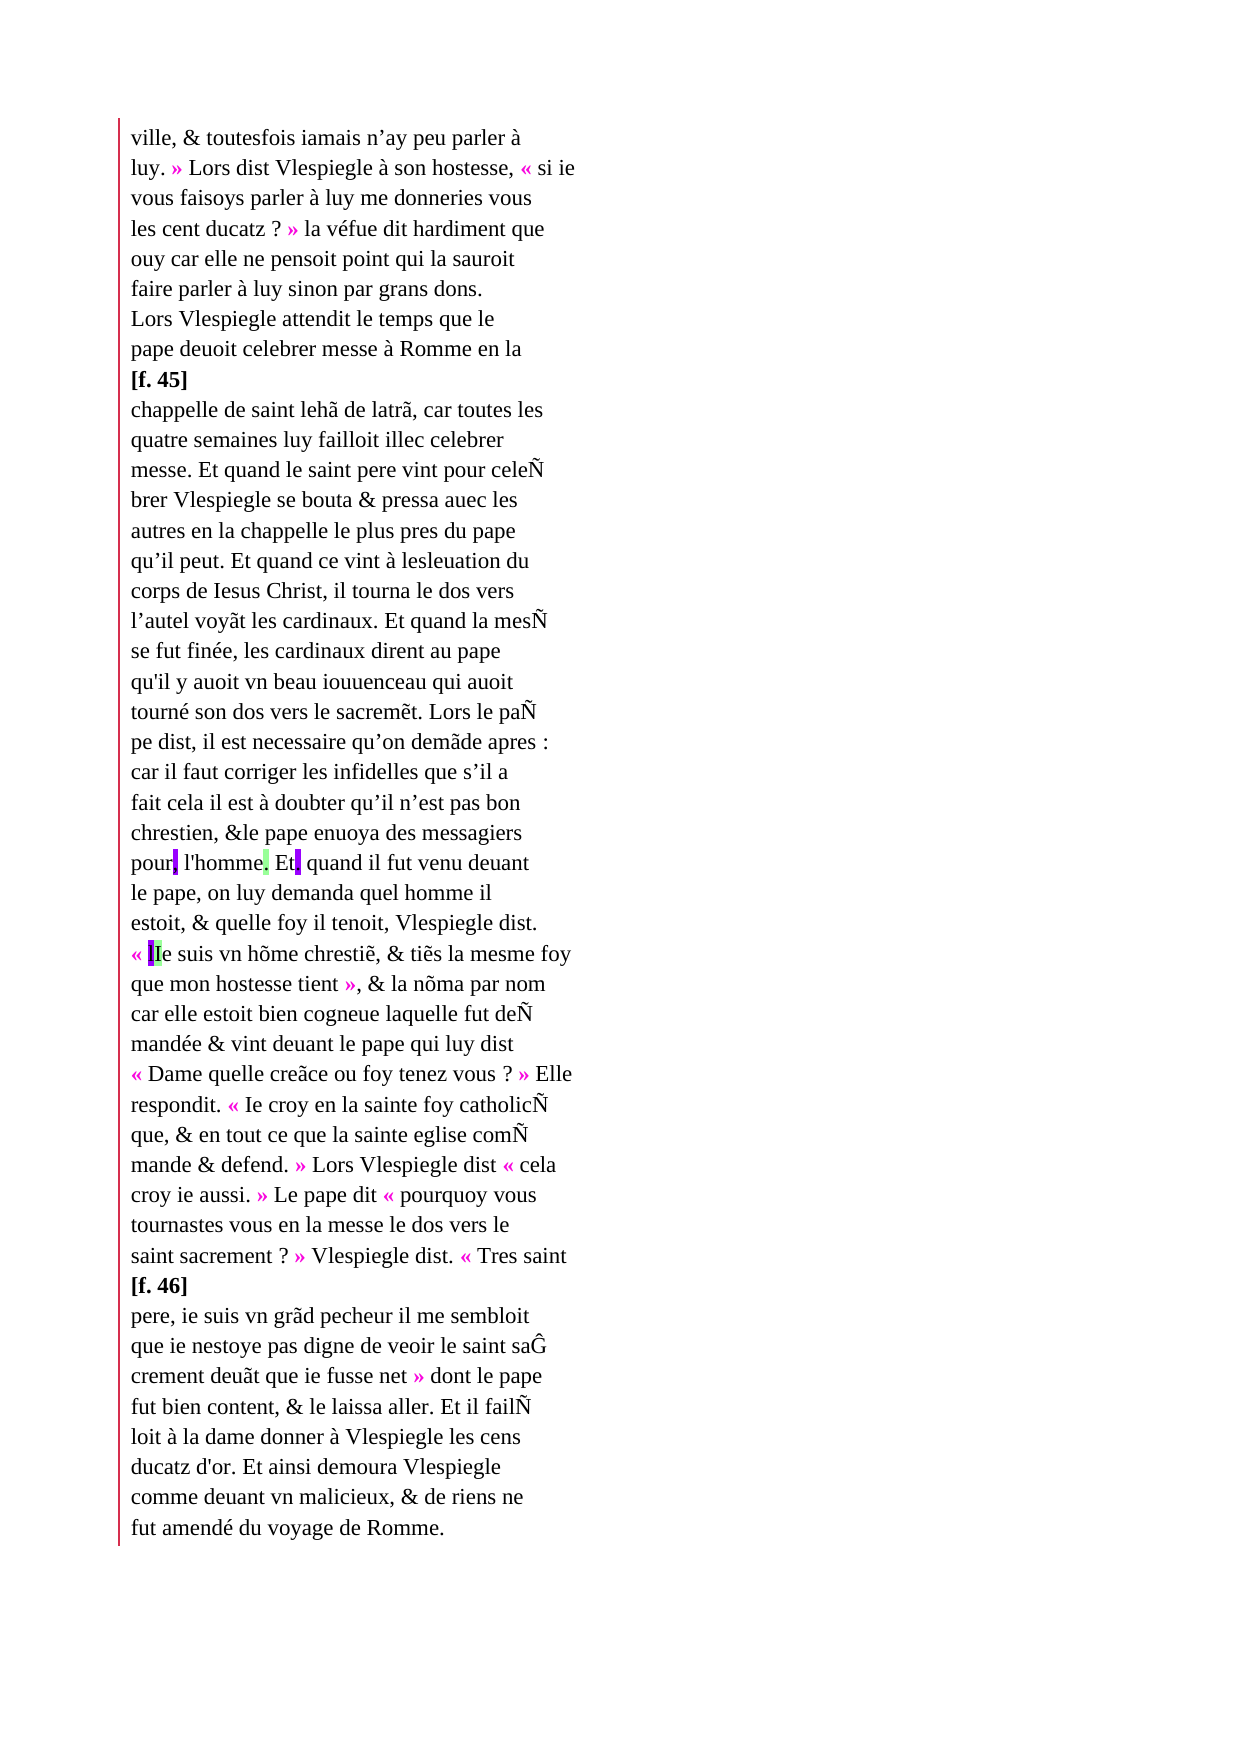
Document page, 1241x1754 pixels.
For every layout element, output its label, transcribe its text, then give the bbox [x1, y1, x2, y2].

text ville, & toutesfois iamais n’ay peu parler à luy. » Lors dist Vlespiegle à son hostesse, « si ie vous faisoys parler à luy me donneries vous les cent ducatz ? » la véfue dit hardiment que ouy car elle ne pensoit point qui la sauroit faire parler à luy sinon par grans dons. Lors Vlespiegle attendit le temps que le pape deuoit celebrer messe à Romme en la [f. 45] chappelle de saint lehã de latrã, car toutes les quatre semaines luy failloit illec celebrer messe. Et quand le saint pere vint pour celeÑ brer Vlespiegle se bouta & pressa auec les autres en la chappelle le plus pres du pape qu’il peut. Et quand ce vint à lesleuation du corps de Iesus Christ, il tourna le dos vers l’autel voyãt les cardinaux. Et quand la mesÑ se fut finée, les cardinaux dirent au pape qu'il y auoit vn beau iouuenceau qui auoit tourné son dos vers le sacremẽt. Lors le paÑ pe dist, il est necessaire qu’on demãde apres : car il faut corriger les infidelles que s’il a fait cela il est à doubter qu’il n’est pas bon chrestien, &le pape enuoya des messagiers pour, l'homme. Et. quand il fut venu deuant le pape, on luy demanda quel homme il estoit, & quelle foy il tenoit, Vlespiegle dist. « lIe suis vn hõme chrestiẽ, & tiẽs la mesme foy que mon hostesse tient », & la nõma par nom car elle estoit bien cogneue laquelle fut deÑ mandée & vint deuant le pape qui luy dist « Dame quelle creãce ou foy tenez vous ? » Elle respondit. « Ie croy en la sainte foy catholicÑ que, & en tout ce que la sainte eglise comÑ mande & defend. » Lors Vlespiegle dist « cela croy ie aussi. » Le pape dit « pourquoy vous tournastes vous en la messe le dos vers le saint sacrement ? » Vlespiegle dist. « Tres saint [f. 46] pere, ie suis vn grãd pecheur il me sembloit que ie nestoye pas digne de veoir le saint saĜ crement deuãt que ie fusse net » dont le pape fut bien content, & le laissa aller. Et il failÑ loit à la dame donner à Vlespiegle les cens ducatz d'or. Et ainsi demoura Vlespiegle comme deuant vn malicieux, & de riens ne fut amendé du voyage de Romme. [120, 118, 1122, 1546]
